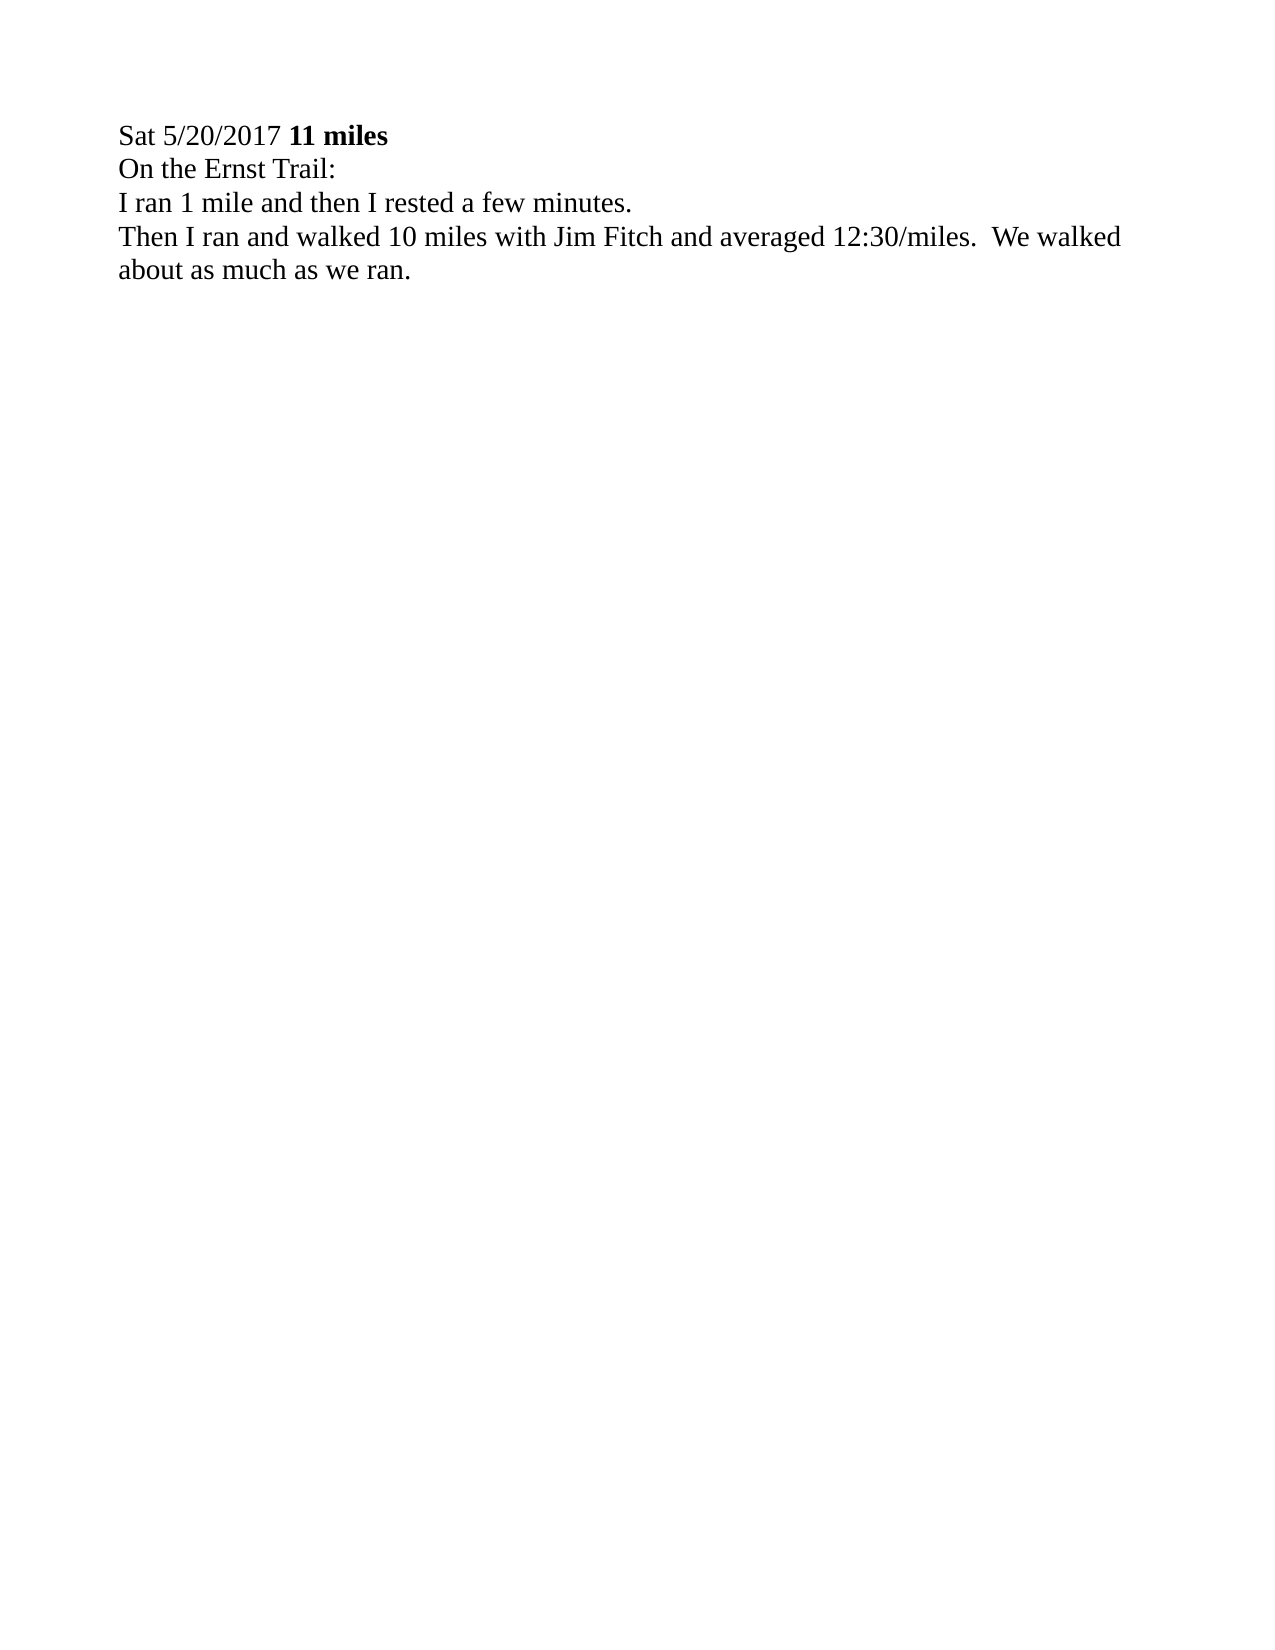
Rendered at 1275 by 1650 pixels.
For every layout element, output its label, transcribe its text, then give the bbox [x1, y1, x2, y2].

text Sat 5/20/2017 11 miles [118, 118, 1157, 152]
text Then I ran and walked 10 miles with Jim Fitch and averaged 12:30/miles. We walked about as much as we ran. [118, 219, 1157, 286]
text On the Ernst Trail: [118, 152, 1157, 185]
text I ran 1 mile and then I rested a few minutes. [118, 185, 1157, 219]
